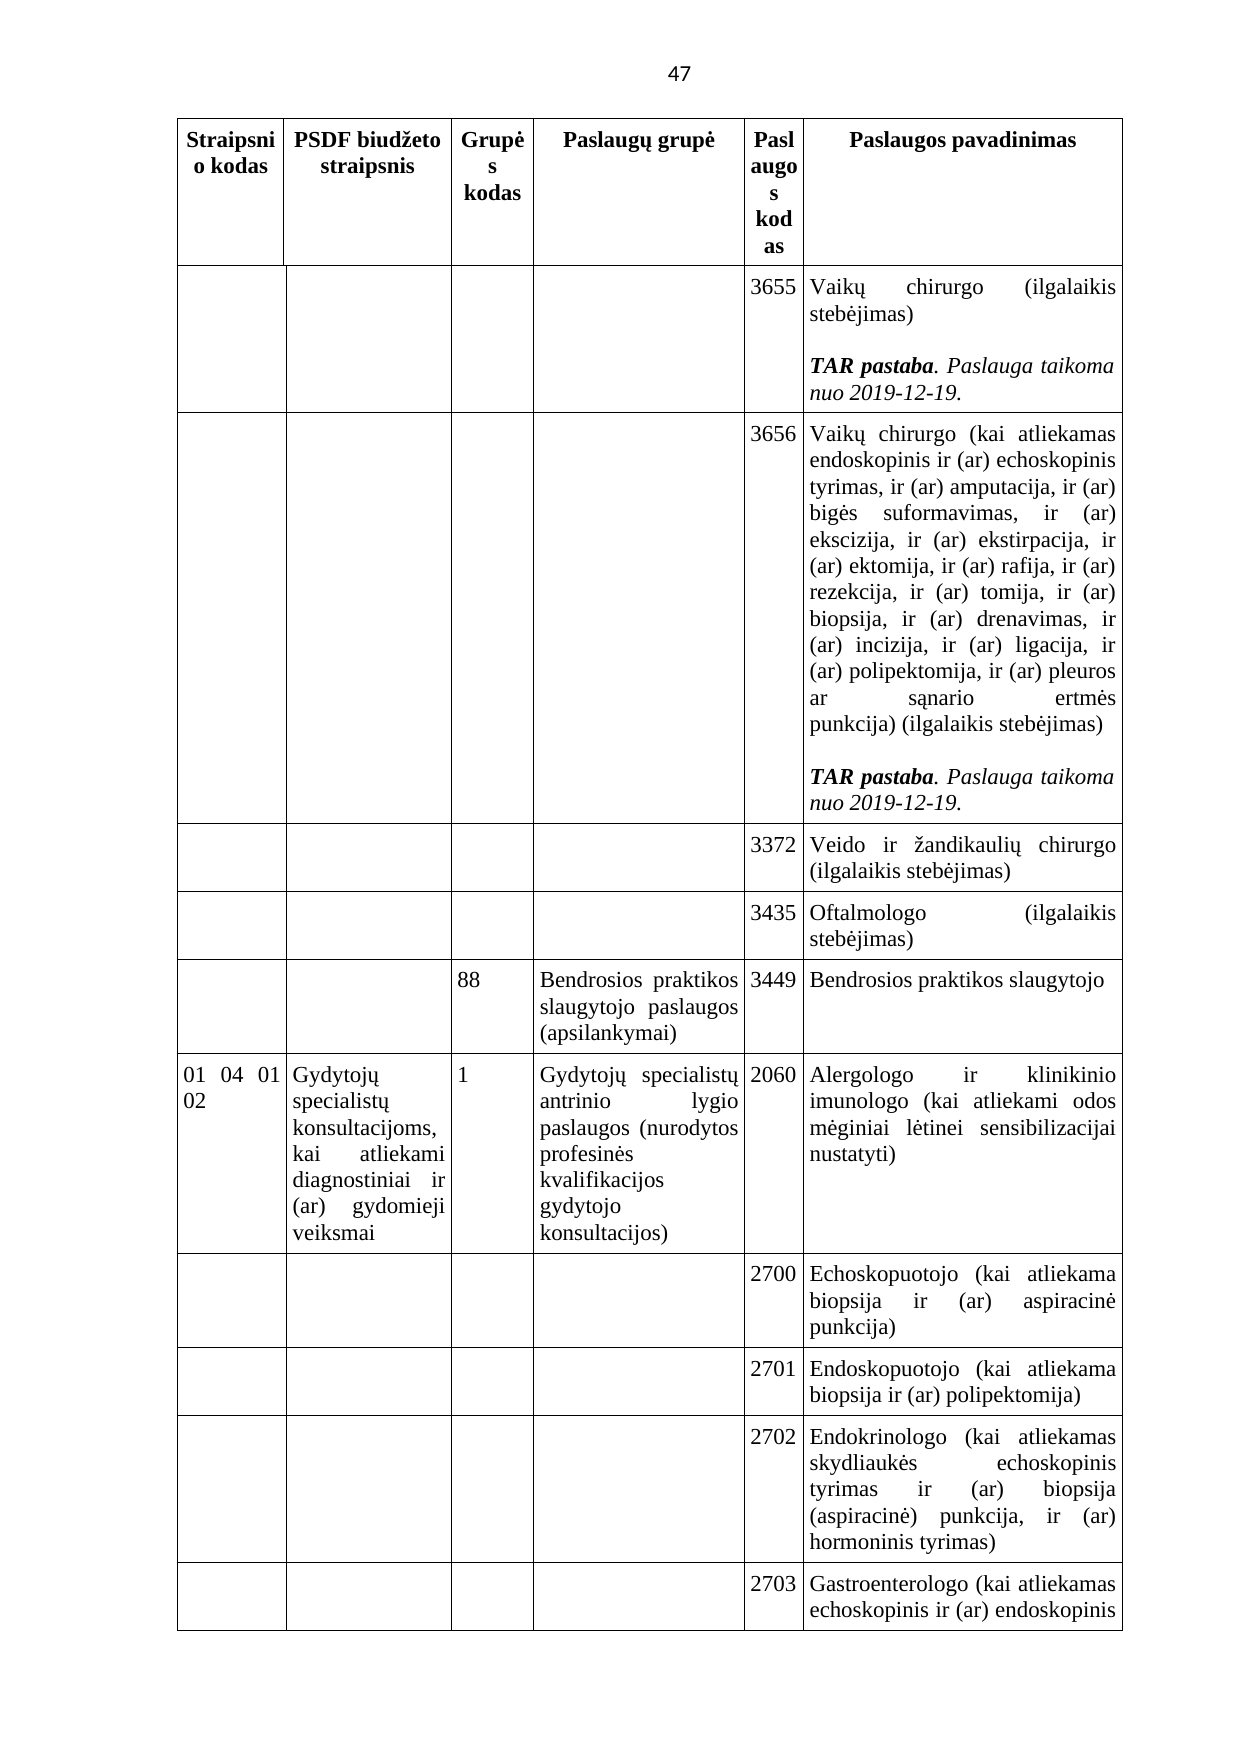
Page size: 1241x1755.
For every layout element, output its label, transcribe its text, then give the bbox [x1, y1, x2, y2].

table_cell [534, 1254, 744, 1347]
table_cell 01 04 01 02 [178, 1054, 286, 1252]
table_header Straipsnio kodas [178, 119, 283, 265]
table_cell [178, 266, 286, 412]
table_cell [452, 1416, 533, 1562]
table_cell 3655 [745, 266, 803, 412]
table_cell [287, 413, 451, 823]
table_cell [287, 824, 451, 891]
table_header Paslaugos pavadinimas [804, 119, 1122, 265]
table_header Grupės kodas [452, 119, 533, 265]
table_header PSDF biudžeto straipsnis [284, 119, 451, 265]
table_cell 3449 [745, 960, 803, 1053]
table_cell [534, 892, 744, 958]
table_cell 2060 [745, 1054, 803, 1252]
table_cell 2702 [745, 1416, 803, 1562]
table_cell [534, 1348, 744, 1414]
table_cell Echoskopuotojo (kai atliekama biopsija ir (ar) aspiracinė punkcija) [804, 1254, 1122, 1347]
table_cell [178, 824, 286, 891]
table_cell [287, 1254, 451, 1347]
table_cell [287, 1416, 451, 1562]
table_cell Gastroenterologo (kai atliekamas echoskopinis ir (ar) endoskopinis [804, 1563, 1122, 1629]
table_cell Veido ir žandikaulių chirurgo (ilgalaikis stebėjimas) [804, 824, 1122, 891]
table_cell [287, 1348, 451, 1414]
table_cell [178, 960, 286, 1053]
table_cell [452, 266, 533, 412]
table_cell Bendrosios praktikos slaugytojo [804, 960, 1122, 1053]
table_cell [534, 413, 744, 823]
table_cell [452, 1348, 533, 1414]
table_cell [287, 266, 451, 412]
table_header Paslaugų grupė [534, 119, 744, 265]
table_cell [452, 413, 533, 823]
table_cell [178, 1416, 286, 1562]
table_cell [287, 892, 451, 958]
table_cell Vaikų chirurgo (ilgalaikis stebėjimas) TAR pastaba. Paslauga taikoma nuo 2019-12-19. [804, 266, 1122, 412]
table_cell [452, 1254, 533, 1347]
table_cell [178, 1348, 286, 1414]
table_cell Oftalmologo (ilgalaikis stebėjimas) [804, 892, 1122, 958]
table_cell 1 [452, 1054, 533, 1252]
table_cell 2701 [745, 1348, 803, 1414]
table_cell 3435 [745, 892, 803, 958]
table_cell [534, 824, 744, 891]
table_cell [534, 266, 744, 412]
table_cell [452, 892, 533, 958]
table_cell 2703 [745, 1563, 803, 1629]
table_cell Bendrosios praktikos slaugytojo paslaugos (apsilankymai) [534, 960, 744, 1053]
table_cell 3656 [745, 413, 803, 823]
table_cell [178, 413, 286, 823]
table_cell Vaikų chirurgo (kai atliekamas endoskopinis ir (ar) echoskopinis tyrimas, ir (ar) amputacija, ir (ar) bigės suformavimas, ir (ar) ekscizija, ir (ar) ekstirpacija, ir (ar) ektomija, ir (ar) rafija, ir (ar) rezekcija, ir (ar) tomija, ir (ar) biopsija, ir (ar) drenavimas, ir (ar) incizija, ir (ar) ligacija, ir (ar) polipektomija, ir (ar) pleuros ar sąnario ertmės punkcija) (ilgalaikis stebėjimas) TAR pastaba. Paslauga taikoma nuo 2019-12-19. [804, 413, 1122, 823]
table_cell Alergologo ir klinikinio imunologo (kai atliekami odos mėginiai lėtinei sensibilizacijai nustatyti) [804, 1054, 1122, 1252]
table_cell [287, 1563, 451, 1629]
table_cell 88 [452, 960, 533, 1053]
table_header Paslaugos kodas [745, 119, 803, 265]
table_cell 3372 [745, 824, 803, 891]
table_cell Gydytojų specialistų konsultacijoms, kai atliekami diagnostiniai ir (ar) gydomieji veiksmai [287, 1054, 451, 1252]
table_cell Gydytojų specialistų antrinio lygio paslaugos (nurodytos profesinės kvalifikacijos gydytojo konsultacijos) [534, 1054, 744, 1252]
table_cell [178, 1254, 286, 1347]
table_cell Endoskopuotojo (kai atliekama biopsija ir (ar) polipektomija) [804, 1348, 1122, 1414]
table_cell [534, 1563, 744, 1629]
table_cell [178, 1563, 286, 1629]
table_cell [534, 1416, 744, 1562]
table_cell [452, 1563, 533, 1629]
table_cell 2700 [745, 1254, 803, 1347]
table_cell [287, 960, 451, 1053]
table_cell [178, 892, 286, 958]
table_cell [452, 824, 533, 891]
table_cell Endokrinologo (kai atliekamas skydliaukės echoskopinis tyrimas ir (ar) biopsija (aspiracinė) punkcija, ir (ar) hormoninis tyrimas) [804, 1416, 1122, 1562]
